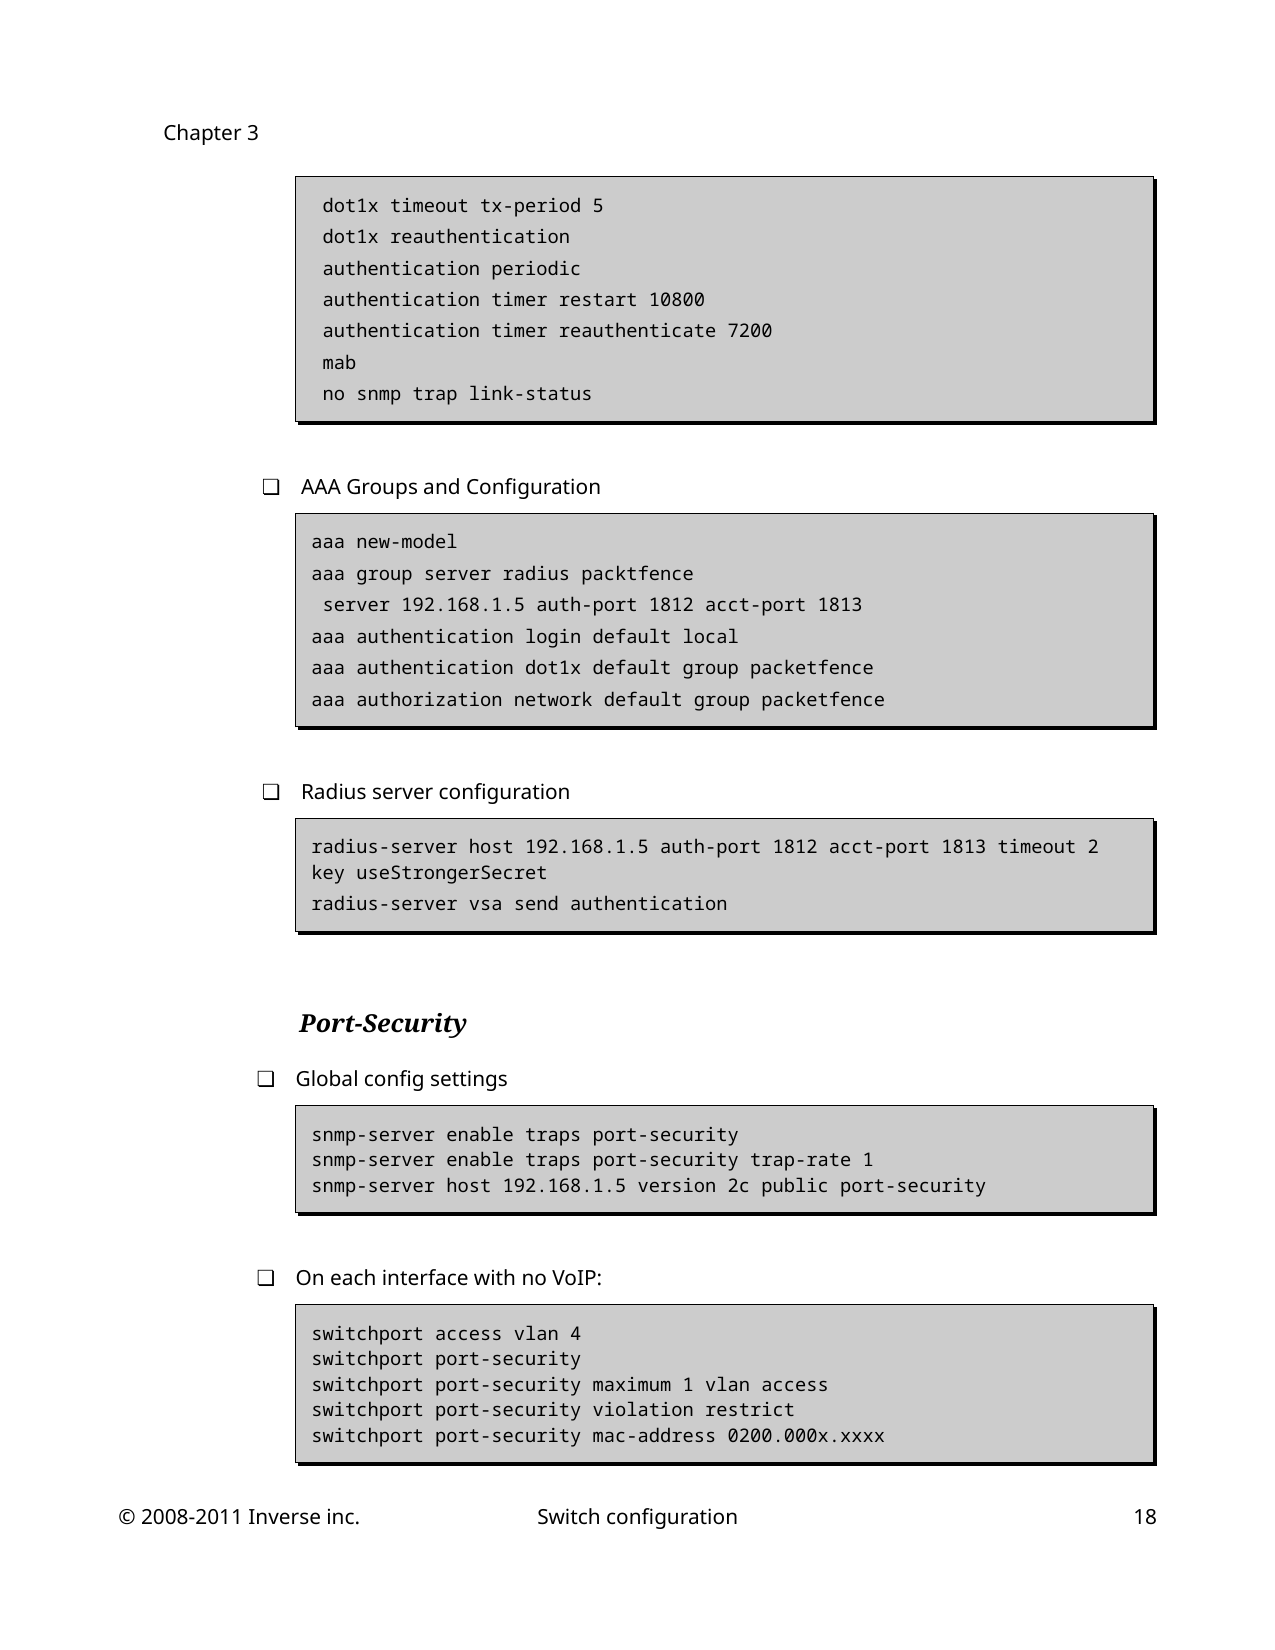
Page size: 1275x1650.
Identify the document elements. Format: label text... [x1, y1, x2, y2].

text dot1x reauthentication [296, 207, 1153, 239]
text authentication timer reauthenticate 7200 [296, 302, 1153, 333]
text server 192.168.1.5 auth-port 1812 acct-port 1813 [296, 576, 1153, 607]
list ❏ On each interface with no VoIP: [256, 1263, 1157, 1291]
text no snmp trap link-status [296, 365, 1153, 421]
text authentication timer restart 10800 [296, 270, 1153, 302]
list ❏ AAA Groups and Configuration [262, 472, 1157, 500]
text aaa authorization network default group packetfence [296, 670, 1153, 726]
text radius-server host 192.168.1.5 auth-port 1812 acct-port 1813 timeout 2 key useStrongerSecret [296, 819, 1153, 875]
text aaa authentication login default local [296, 607, 1153, 638]
text mab [296, 333, 1153, 365]
text authentication periodic [296, 239, 1153, 270]
text aaa group server radius packtfence [296, 544, 1153, 576]
text aaa authentication dot1x default group packetfence [296, 638, 1153, 670]
subtitle Port-Security [262, 1006, 1157, 1039]
text switchport access vlan 4 switchport port-security switchport port-security maximum 1 vlan access switchport port-security violation restrict switchport port-security mac-address 0200.000x.xxxx [296, 1305, 1153, 1462]
text aaa new-model [296, 514, 1153, 544]
text dot1x timeout tx-period 5 [296, 177, 1153, 207]
list ❏ Radius server configuration [262, 777, 1157, 805]
text radius-server vsa send authentication [296, 875, 1153, 931]
list ❏ Global config settings [256, 1064, 1157, 1092]
text snmp-server enable traps port-security snmp-server enable traps port-security trap-rate 1 snmp-server host 192.168.1.5 version 2c public port-security [296, 1106, 1153, 1212]
